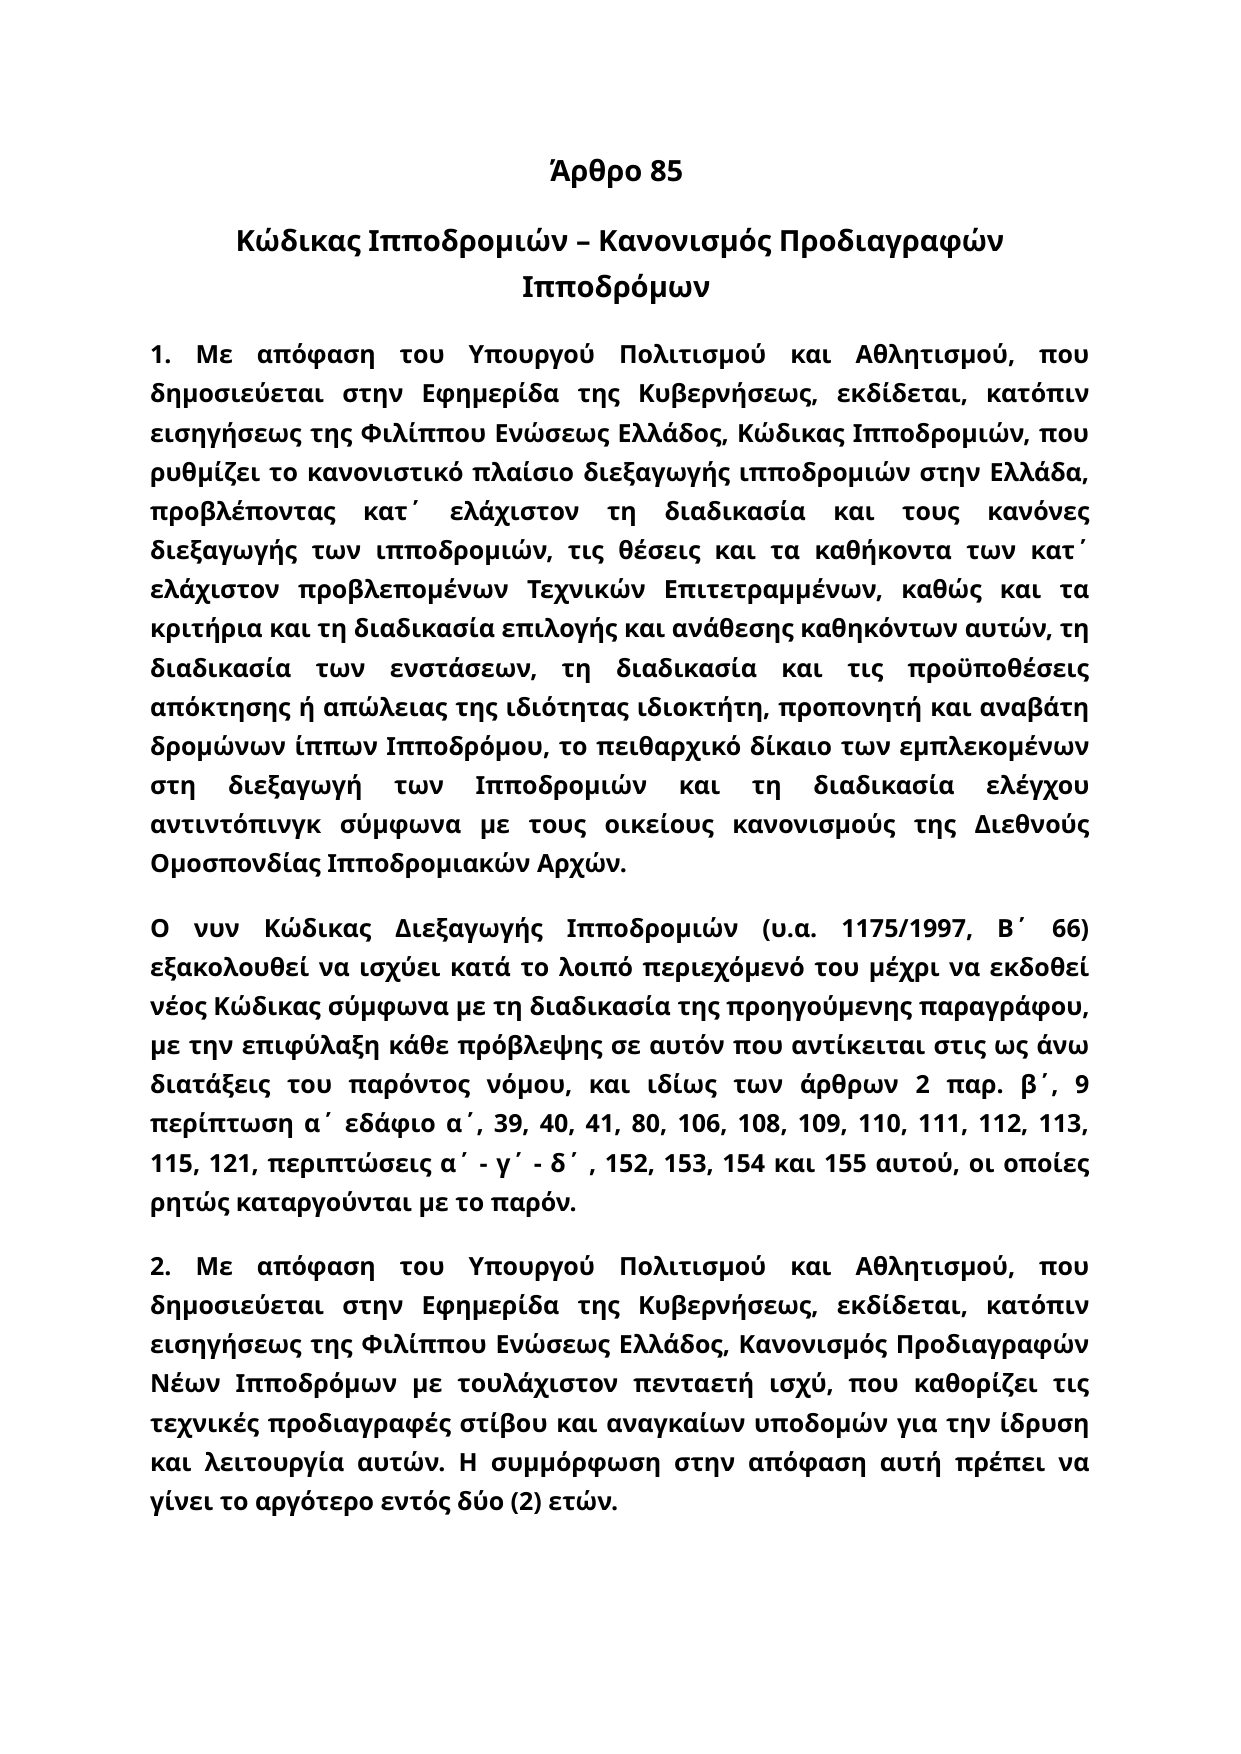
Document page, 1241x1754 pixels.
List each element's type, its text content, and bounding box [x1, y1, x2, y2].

subtitle Κώδικας Ιπποδρομιών – Κανονισμός Προδιαγραφών Ιπποδρόμων [150, 221, 1090, 306]
text Ο νυν Κώδικας Διεξαγωγής Ιπποδρομιών (υ.α. 1175/1997, Β΄ 66) εξακολουθεί να ισχύει κατά το λοιπό περιεχόμενό του μέχρι να εκδοθεί νέος Κώδικας σύμφωνα με τη διαδικασία της προηγούμενης παραγράφου, με την επιφύλαξη κάθε πρόβλεψης σε αυτόν που αντίκειται στις ως άνω διατάξεις του παρόντος νόμου, και ιδίως των άρθρων 2 παρ. β΄, 9 περίπτωση α΄ εδάφιο α΄, 39, 40, 41, 80, 106, 108, 109, 110, 111, 112, 113, 115, 121, περιπτώσεις α΄ - γ΄ - δ΄ , 152, 153, 154 και 155 αυτού, οι οποίες ρητώς καταργούνται με το παρόν. [150, 910, 1090, 1218]
text 2. Με απόφαση του Υπουργού Πολιτισμού και Αθλητισμού, που δημοσιεύεται στην Εφημερίδα της Κυβερνήσεως, εκδίδεται, κατόπιν εισηγήσεως της Φιλίππου Ενώσεως Ελλάδος, Κανονισμός Προδιαγραφών Νέων Ιπποδρόμων με τουλάχιστον πενταετή ισχύ, που καθορίζει τις τεχνικές προδιαγραφές στίβου και αναγκαίων υποδομών για την ίδρυση και λειτουργία αυτών. Η συμμόρφωση στην απόφαση αυτή πρέπει να γίνει το αργότερο εντός δύο (2) ετών. [150, 1248, 1090, 1518]
subtitle Άρθρο 85 [150, 150, 1090, 190]
text 1. Με απόφαση του Υπουργού Πολιτισμού και Αθλητισμού, που δημοσιεύεται στην Εφημερίδα της Κυβερνήσεως, εκδίδεται, κατόπιν εισηγήσεως της Φιλίππου Ενώσεως Ελλάδος, Κώδικας Ιπποδρομιών, που ρυθμίζει το κανονιστικό πλαίσιο διεξαγωγής ιπποδρομιών στην Ελλάδα, προβλέποντας κατ΄ ελάχιστον τη διαδικασία και τους κανόνες διεξαγωγής των ιπποδρομιών, τις θέσεις και τα καθήκοντα των κατ΄ ελάχιστον προβλεπομένων Τεχνικών Επιτετραμμένων, καθώς και τα κριτήρια και τη διαδικασία επιλογής και ανάθεσης καθηκόντων αυτών, τη διαδικασία των ενστάσεων, τη διαδικασία και τις προϋποθέσεις απόκτησης ή απώλειας της ιδιότητας ιδιοκτήτη, προπονητή και αναβάτη δρομώνων ίππων Ιπποδρόμου, το πειθαρχικό δίκαιο των εμπλεκομένων στη διεξαγωγή των Ιπποδρομιών και τη διαδικασία ελέγχου αντιντόπινγκ σύμφωνα με τους οικείους κανονισμούς της Διεθνούς Ομοσπονδίας Ιπποδρομιακών Αρχών. [150, 337, 1090, 880]
